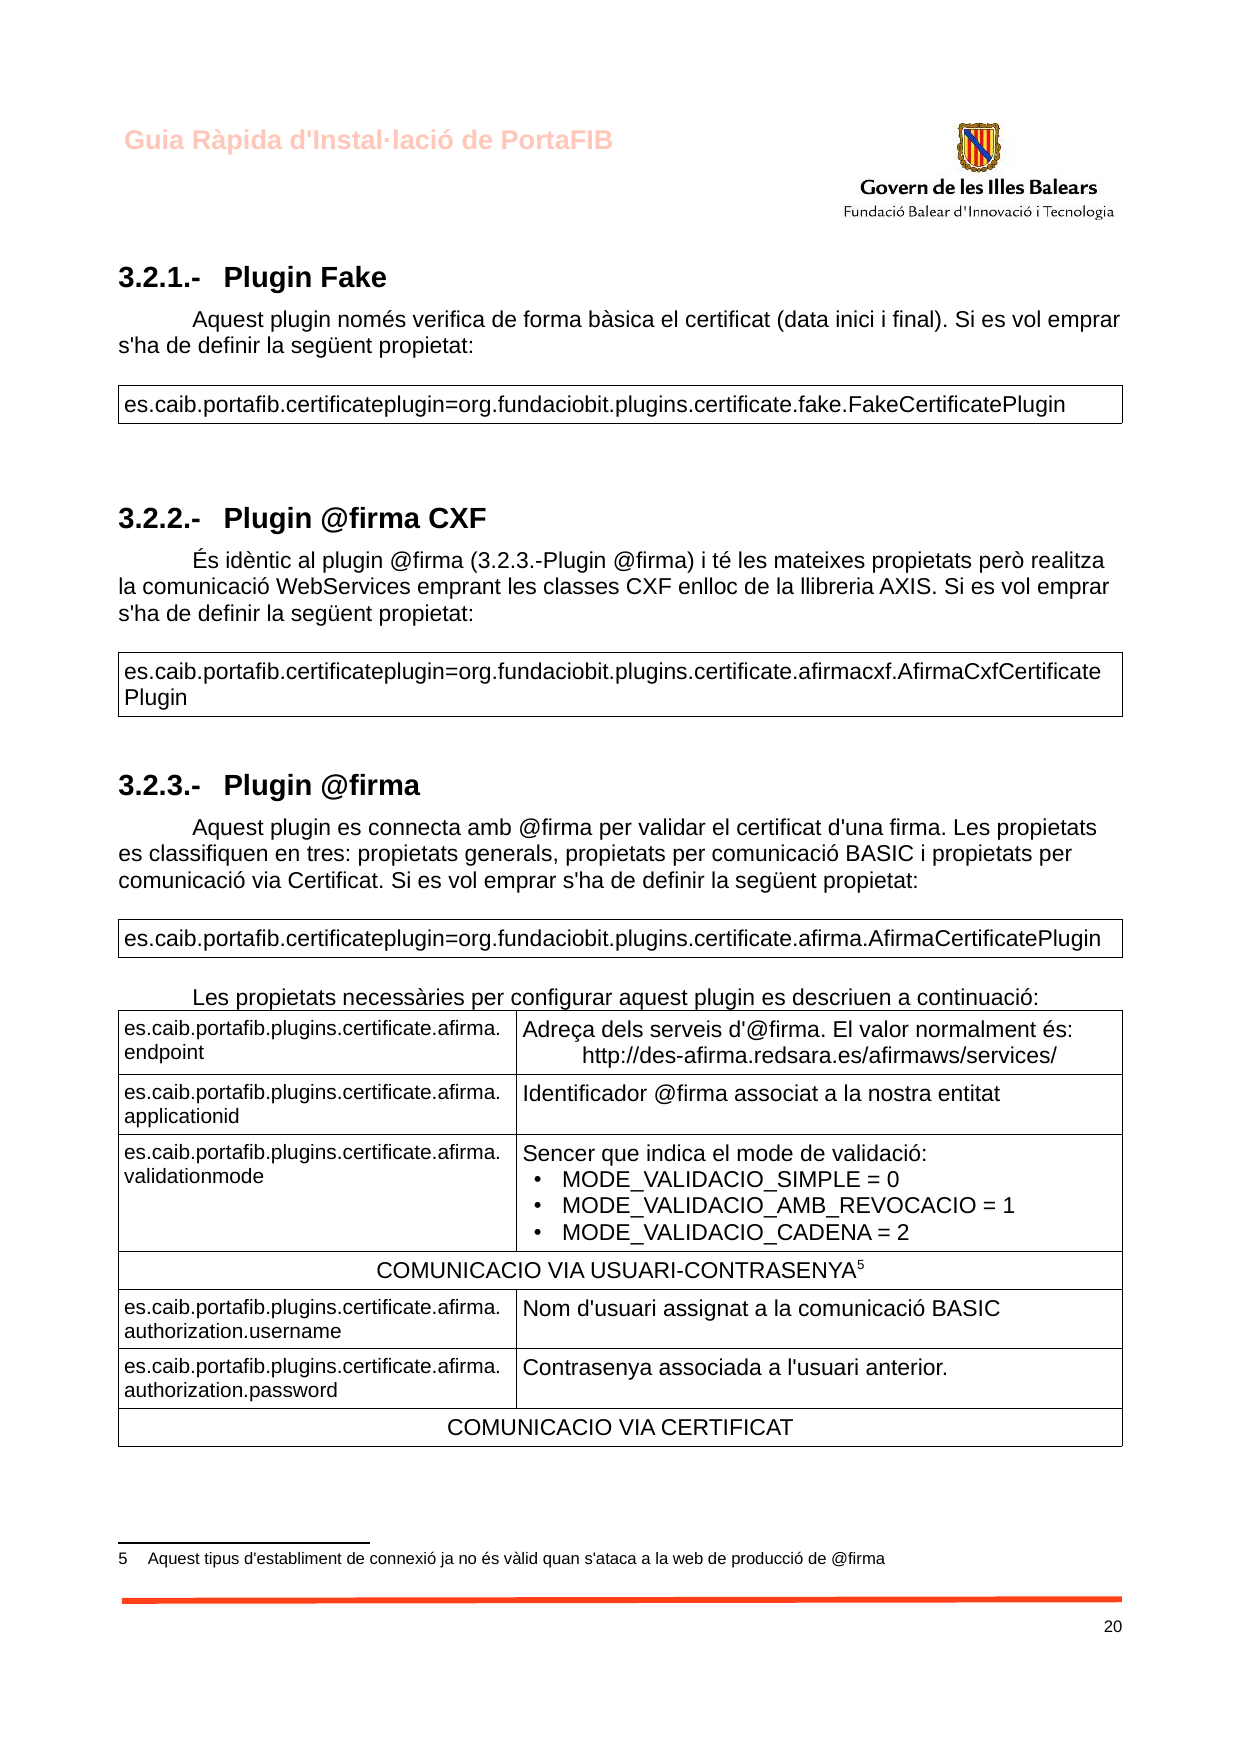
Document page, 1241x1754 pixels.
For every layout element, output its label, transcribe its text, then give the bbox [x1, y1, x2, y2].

table_header es.caib.portafib.certificateplugin=org.fundaciobit.plugins.certificate.fake.FakeCertificatePlugin [119, 386, 1122, 423]
table_header es.caib.portafib.plugins.certificate.afirma.endpoint [119, 1011, 516, 1074]
table_header Adreça dels serveis d'@firma. El valor normalment és: http://des-afirma.redsara.es/afirmaws/services/ [517, 1011, 1122, 1074]
table_cell COMUNICACIO VIA USUARI-CONTRASENYA [119, 1252, 1122, 1289]
table_cell es.caib.portafib.plugins.certificate.afirma.validationmode [119, 1135, 516, 1251]
text Les propietats necessàries per configurar aquest plugin es descriuen a continuació: [118, 984, 1122, 1010]
table_cell es.caib.portafib.plugins.certificate.afirma.applicationid [119, 1075, 516, 1134]
picture [840, 123, 1117, 220]
subtitle Plugin Fake [118, 260, 1122, 293]
table_cell Sencer que indica el mode de validació: MODE_VALIDACIO_SIMPLE = 0 MODE_VALIDACIO_AMB_REVOCACIO = 1 MODE_VALIDACIO_CADENA = 2 [517, 1135, 1122, 1251]
text Aquest plugin es connecta amb @firma per validar el certificat d'una firma. Les propietats es classifiquen en tres: propietats generals, propietats per comunicació BASIC i propietats per comunicació via Certificat. Si es vol emprar s'ha de definir la següent propietat: [118, 814, 1122, 893]
table_cell es.caib.portafib.plugins.certificate.afirma.authorization.username [119, 1290, 516, 1348]
table_cell COMUNICACIO VIA CERTIFICAT [119, 1409, 1122, 1446]
table_cell Contrasenya associada a l'usuari anterior. [517, 1349, 1122, 1408]
table_header es.caib.portafib.certificateplugin=org.fundaciobit.plugins.certificate.afirma.AfirmaCertificatePlugin [119, 920, 1122, 957]
text És idèntic al plugin @firma (3.2.3.-Plugin @firma) i té les mateixes propietats però realitza la comunicació WebServices emprant les classes CXF enlloc de la llibreria AXIS. Si es vol emprar s'ha de definir la següent propietat: [118, 547, 1122, 626]
text Aquest plugin només verifica de forma bàsica el certificat (data inici i final). Si es vol emprar s'ha de definir la següent propietat: [118, 306, 1122, 359]
table_cell es.caib.portafib.plugins.certificate.afirma.authorization.password [119, 1349, 516, 1408]
table_cell Nom d'usuari assignat a la comunicació BASIC [517, 1290, 1122, 1348]
subtitle Plugin @firma CXF [118, 501, 1122, 534]
subtitle Plugin @firma [118, 768, 1122, 801]
table_header es.caib.portafib.certificateplugin=org.fundaciobit.plugins.certificate.afirmacxf.AfirmaCxfCertificatePlugin [119, 653, 1122, 716]
table_cell Identificador @firma associat a la nostra entitat [517, 1075, 1122, 1134]
